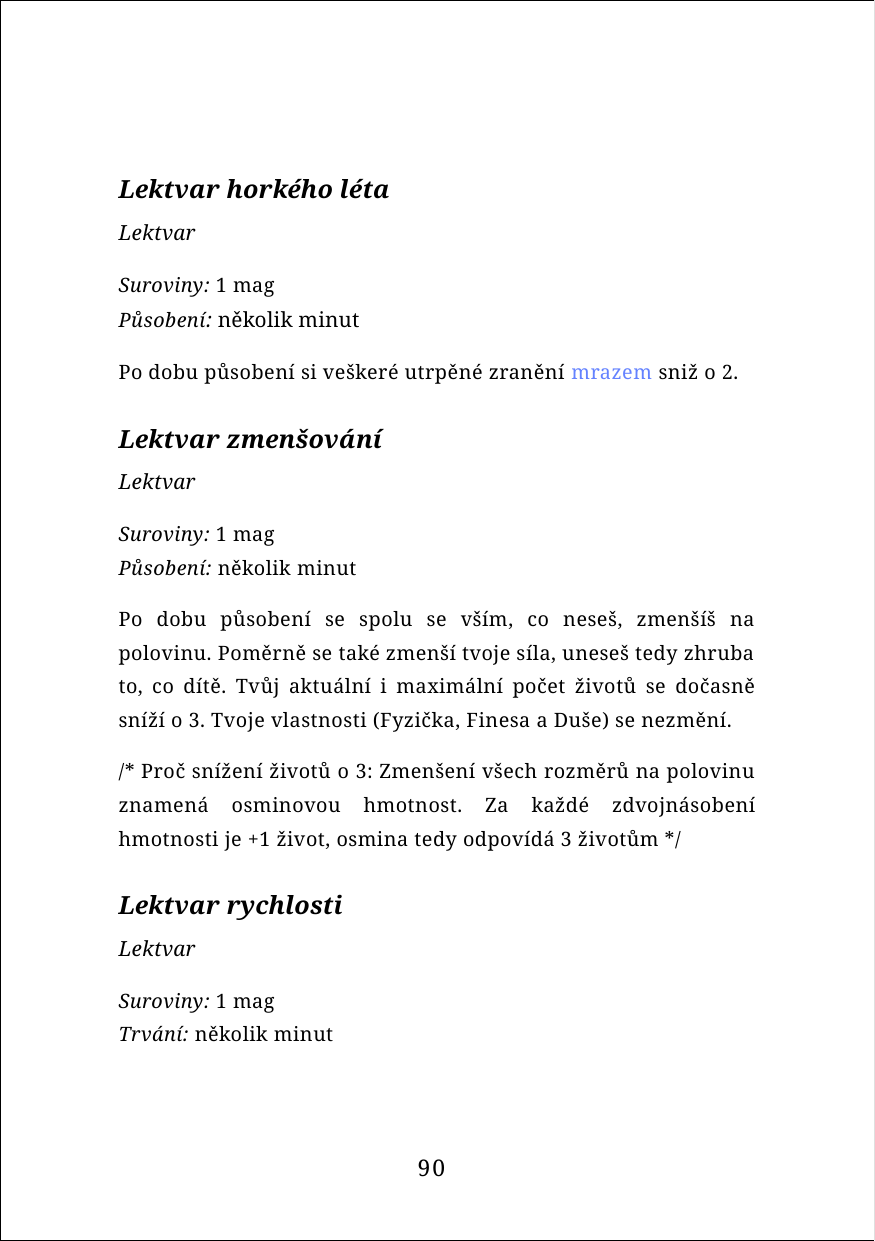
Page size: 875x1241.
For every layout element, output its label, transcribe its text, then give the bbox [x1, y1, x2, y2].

text Suroviny: 1 mag Působení: několik minut [118, 271, 756, 333]
text Suroviny: 1 mag Trvání: několik minut [118, 987, 756, 1048]
text Lektvar [118, 467, 756, 496]
text Lektvar [118, 934, 756, 962]
subtitle Lektvar horkého léta [118, 172, 756, 206]
text Suroviny: 1 mag Působení: několik minut [118, 520, 756, 581]
text Lektvar [118, 218, 756, 246]
subtitle Lektvar zmenšování [118, 421, 756, 455]
text /* Proč snížení životů o 3: Zmenšení všech rozměrů na polovinu znamená osminovou hmotnost. Za každé zdvojnásobení hmotnosti je +1 život, osmina tedy odpovídá 3 životům */ [118, 758, 756, 852]
text Po dobu působení si veškeré utrpěné zranění mrazem sniž o 2. [118, 358, 756, 385]
text Po dobu působení se spolu se vším, co neseš, zmenšíš na polovinu. Poměrně se také zmenší tvoje síla, uneseš tedy zhruba to, co dítě. Tvůj aktuální i maximální počet životů se dočasně sníží o 3. Tvoje vlastnosti (Fyzička, Finesa a Duše) se nezmění. [118, 605, 756, 733]
subtitle Lektvar rychlosti [118, 888, 756, 922]
